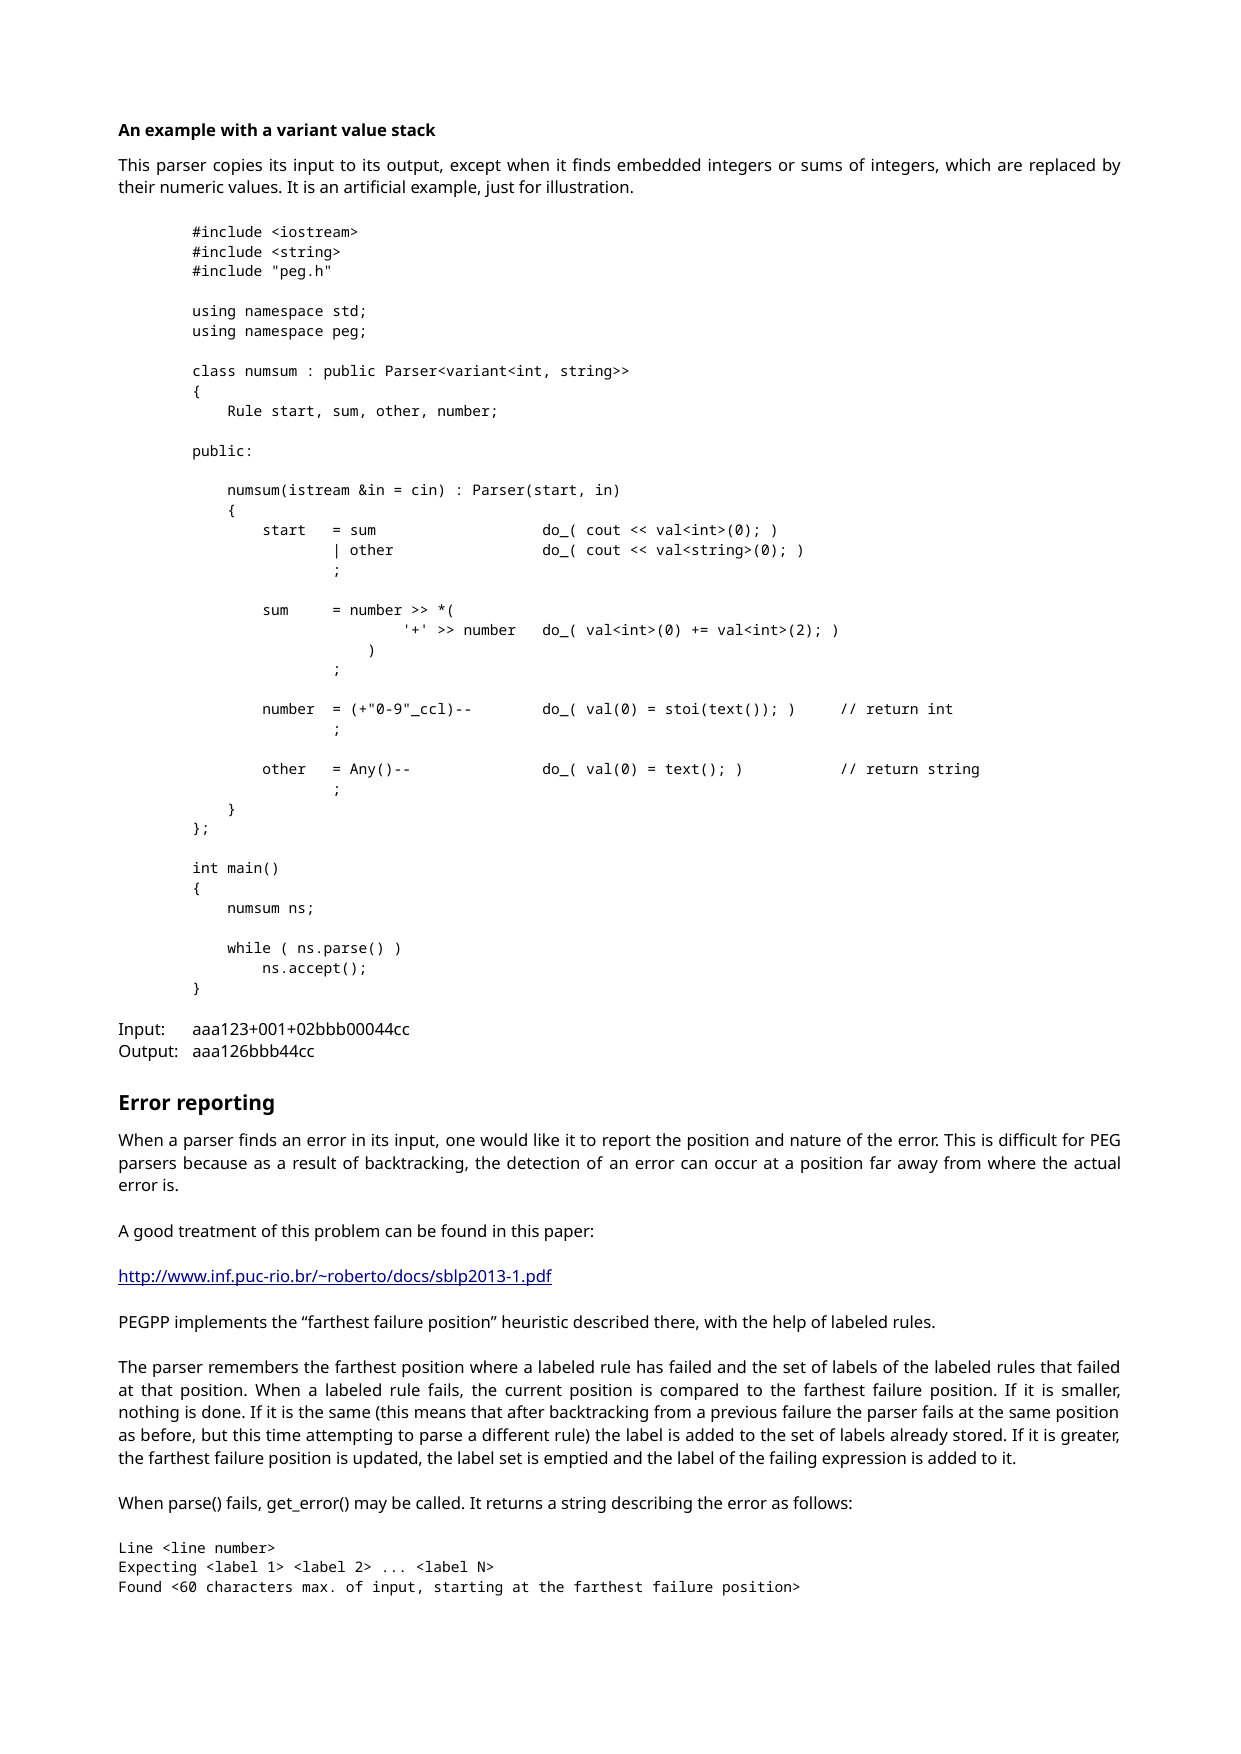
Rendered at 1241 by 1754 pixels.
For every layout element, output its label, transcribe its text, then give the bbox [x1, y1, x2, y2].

text Expecting <label 1> <label 2> ... <label N> [118, 1557, 1122, 1577]
text ) [192, 639, 1122, 659]
text { [192, 878, 1122, 898]
text public: [192, 440, 1122, 460]
text other = Any()-- do_( val(0) = text(); ) // return string [192, 759, 1122, 778]
text A good treatment of this problem can be found in this paper: [118, 1219, 1122, 1242]
text ; [192, 719, 1122, 739]
text Line <line number> [118, 1537, 1122, 1557]
text When a parser finds an error in its input, one would like it to report the position and nature of the error. This is difficult for PEG parsers because as a result of backtracking, the detection of an error can occur at a position far away from where the actual error is. [118, 1129, 1122, 1197]
text while ( ns.parse() ) [192, 938, 1122, 958]
text #include <iostream> [192, 221, 1122, 241]
text numsum(istream &in = cin) : Parser(start, in) [192, 480, 1122, 500]
text ; [192, 659, 1122, 679]
text Output: aaa126bbb44cc [118, 1040, 1122, 1063]
text ; [192, 560, 1122, 579]
text } [192, 977, 1122, 997]
text The parser remembers the farthest position where a labeled rule has failed and the set of labels of the labeled rules that failed at that position. When a labeled rule fails, the current position is compared to the farthest failure position. If it is smaller, nothing is done. If it is the same (this means that after backtracking from a previous failure the parser fails at the same position as before, but this time attempting to parse a different rule) the label is added to the set of labels already stored. If it is greater, the farthest failure position is updated, the label set is emptied and the label of the failing expression is added to it. [118, 1356, 1122, 1469]
text '+' >> number do_( val<int>(0) += val<int>(2); ) [192, 619, 1122, 639]
subtitle An example with a variant value stack [118, 118, 1122, 141]
text start = sum do_( cout << val<int>(0); ) [192, 520, 1122, 540]
text int main() [192, 858, 1122, 878]
text { [192, 500, 1122, 520]
text numsum ns; [192, 898, 1122, 918]
text Rule start, sum, other, number; [192, 401, 1122, 420]
text { [192, 381, 1122, 401]
text #include <string> [192, 241, 1122, 261]
text using namespace peg; [192, 321, 1122, 341]
text using namespace std; [192, 301, 1122, 321]
text class numsum : public Parser<variant<int, string>> [192, 361, 1122, 381]
text sum = number >> *( [192, 599, 1122, 619]
text | other do_( cout << val<string>(0); ) [192, 540, 1122, 560]
text number = (+"0-9"_ccl)-- do_( val(0) = stoi(text()); ) // return int [192, 699, 1122, 719]
text This parser copies its input to its output, except when it finds embedded integers or sums of integers, which are replaced by their numeric values. It is an artificial example, just for illustration. [118, 153, 1122, 199]
text http://www.inf.puc-rio.br/~roberto/docs/sblp2013-1.pdf [118, 1265, 1122, 1288]
text } [192, 798, 1122, 818]
text ; [192, 778, 1122, 798]
text }; [192, 818, 1122, 838]
text PEGPP implements the “farthest failure position” heuristic described there, with the help of labeled rules. [118, 1310, 1122, 1333]
text Input: aaa123+001+02bbb00044cc [118, 1017, 1122, 1040]
text #include "peg.h" [192, 261, 1122, 281]
text Found <60 characters max. of input, starting at the farthest failure position> [118, 1577, 1122, 1597]
text When parse() fails, get_error() may be called. It returns a string describing the error as follows: [118, 1492, 1122, 1515]
text ns.accept(); [192, 958, 1122, 977]
subtitle Error reporting [118, 1088, 1122, 1116]
